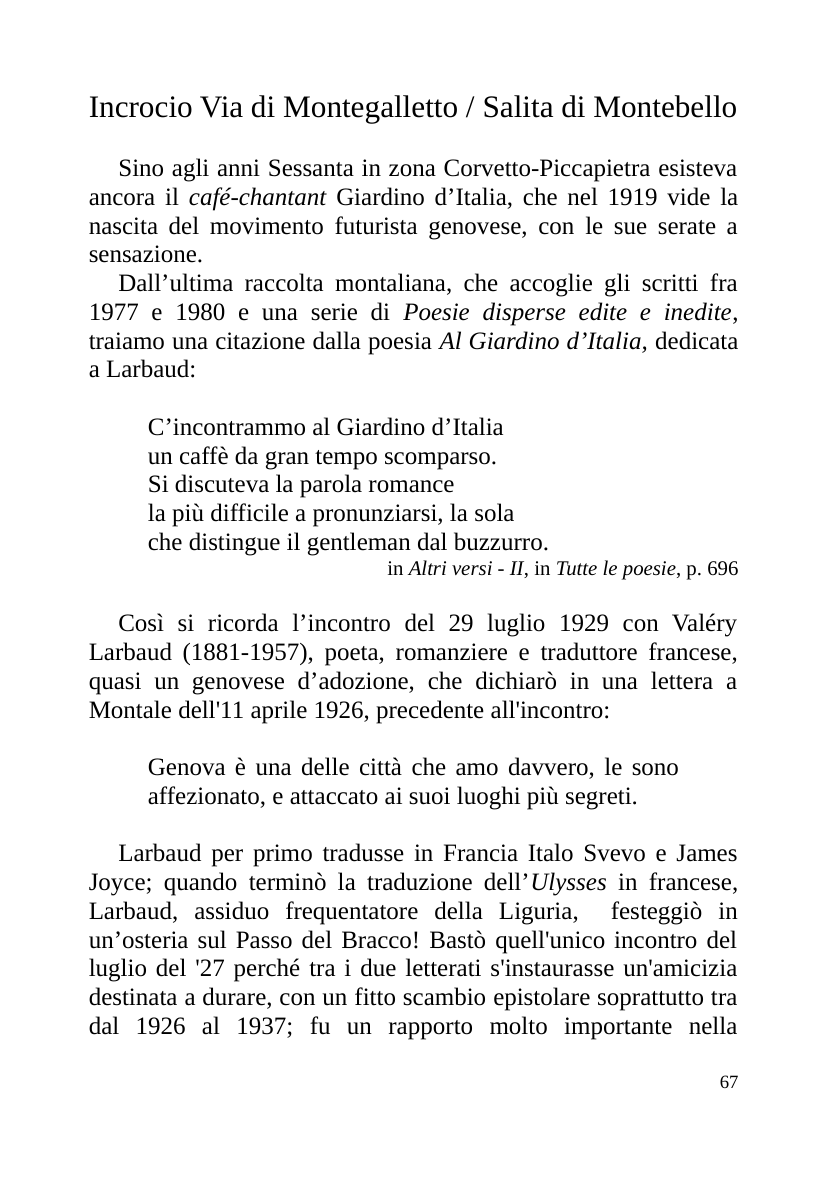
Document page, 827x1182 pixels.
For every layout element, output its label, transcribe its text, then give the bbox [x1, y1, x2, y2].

text la più difficile a pronunziarsi, la sola [148, 498, 679, 527]
text Dall’ultima raccolta montaliana, che accoglie gli scritti fra 1977 e 1980 e una serie di Poesie disperse edite e inedite, traiamo una citazione dalla poesia Al Giardino d’Italia, dedicata a Larbaud: [88, 268, 738, 383]
text Genova è una delle città che amo davvero, le sono affezionato, e attaccato ai suoi luoghi più segreti. [148, 752, 679, 810]
text che distingue il gentleman dal buzzurro. [148, 527, 679, 556]
subtitle Incrocio Via di Montegalletto / Salita di Montebello [88, 88, 738, 124]
text Si discuteva la parola romance [148, 469, 679, 498]
text C’incontrammo al Giardino d’Italia [148, 412, 679, 441]
text un caffè da gran tempo scomparso. [148, 441, 679, 469]
text Così si ricorda l’incontro del 29 luglio 1929 con Valéry Larbaud (1881-1957), poeta, romanziere e traduttore francese, quasi un genovese d’adozione, che dichiarò in una lettera a Montale dell'11 aprile 1926, precedente all'incontro: [88, 608, 738, 723]
text in Altri versi - II, in Tutte le poesie, p. 696 [88, 556, 738, 580]
text Sino agli anni Sessanta in zona Corvetto-Piccapietra esisteva ancora il café-chantant Giardino d’Italia, che nel 1919 vide la nascita del movimento futurista genovese, con le sue serate a sensazione. [88, 153, 738, 268]
text Larbaud per primo tradusse in Francia Italo Svevo e James Joyce; quando terminò la traduzione dell’Ulysses in francese, Larbaud, assiduo frequentatore della Liguria, festeggiò in un’osteria sul Passo del Bracco! Bastò quell'unico incontro del luglio del '27 perché tra i due letterati s'instaurasse un'amicizia destinata a durare, con un fitto scambio epistolare soprattutto tra dal 1926 al 1937; fu un rapporto molto importante nella [88, 838, 738, 1040]
